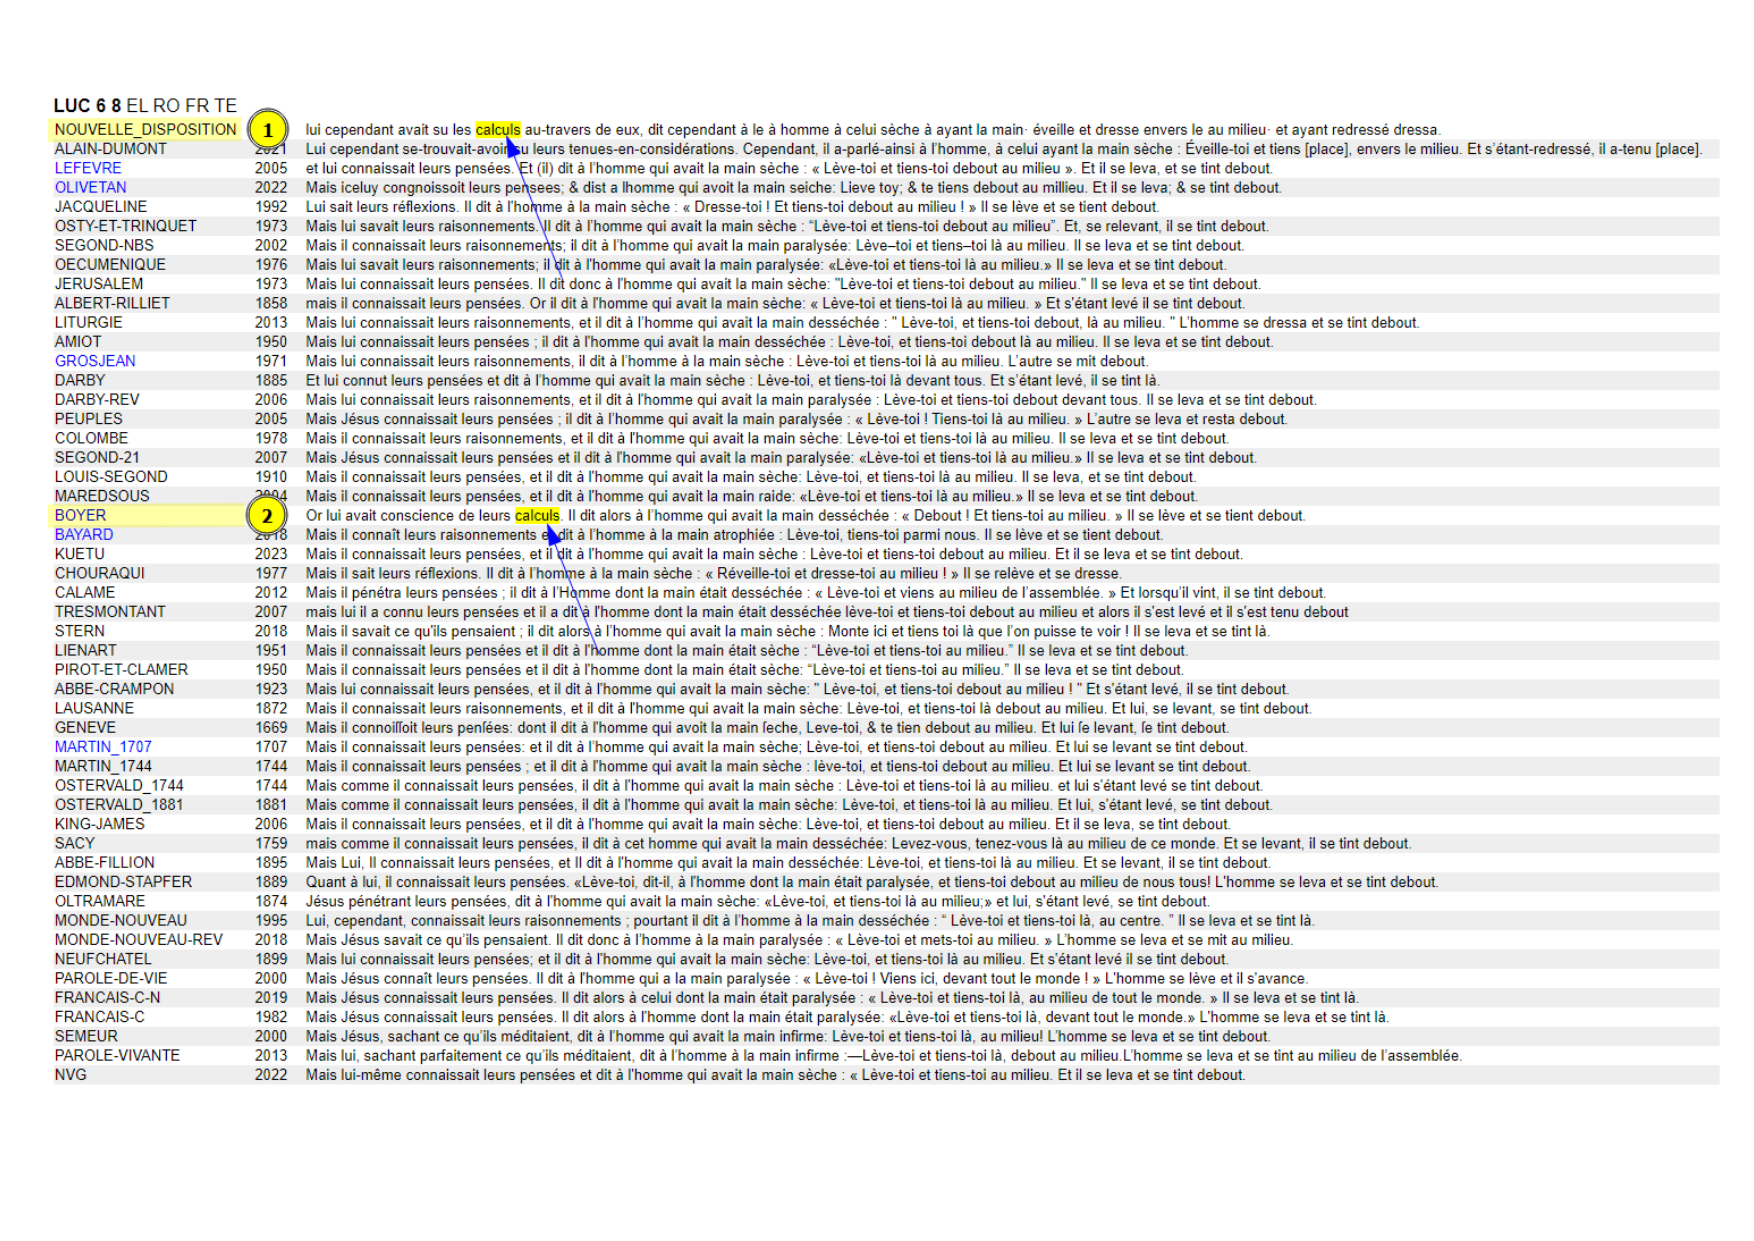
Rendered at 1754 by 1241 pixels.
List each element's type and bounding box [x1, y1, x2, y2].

picture [48, 94, 1722, 1088]
